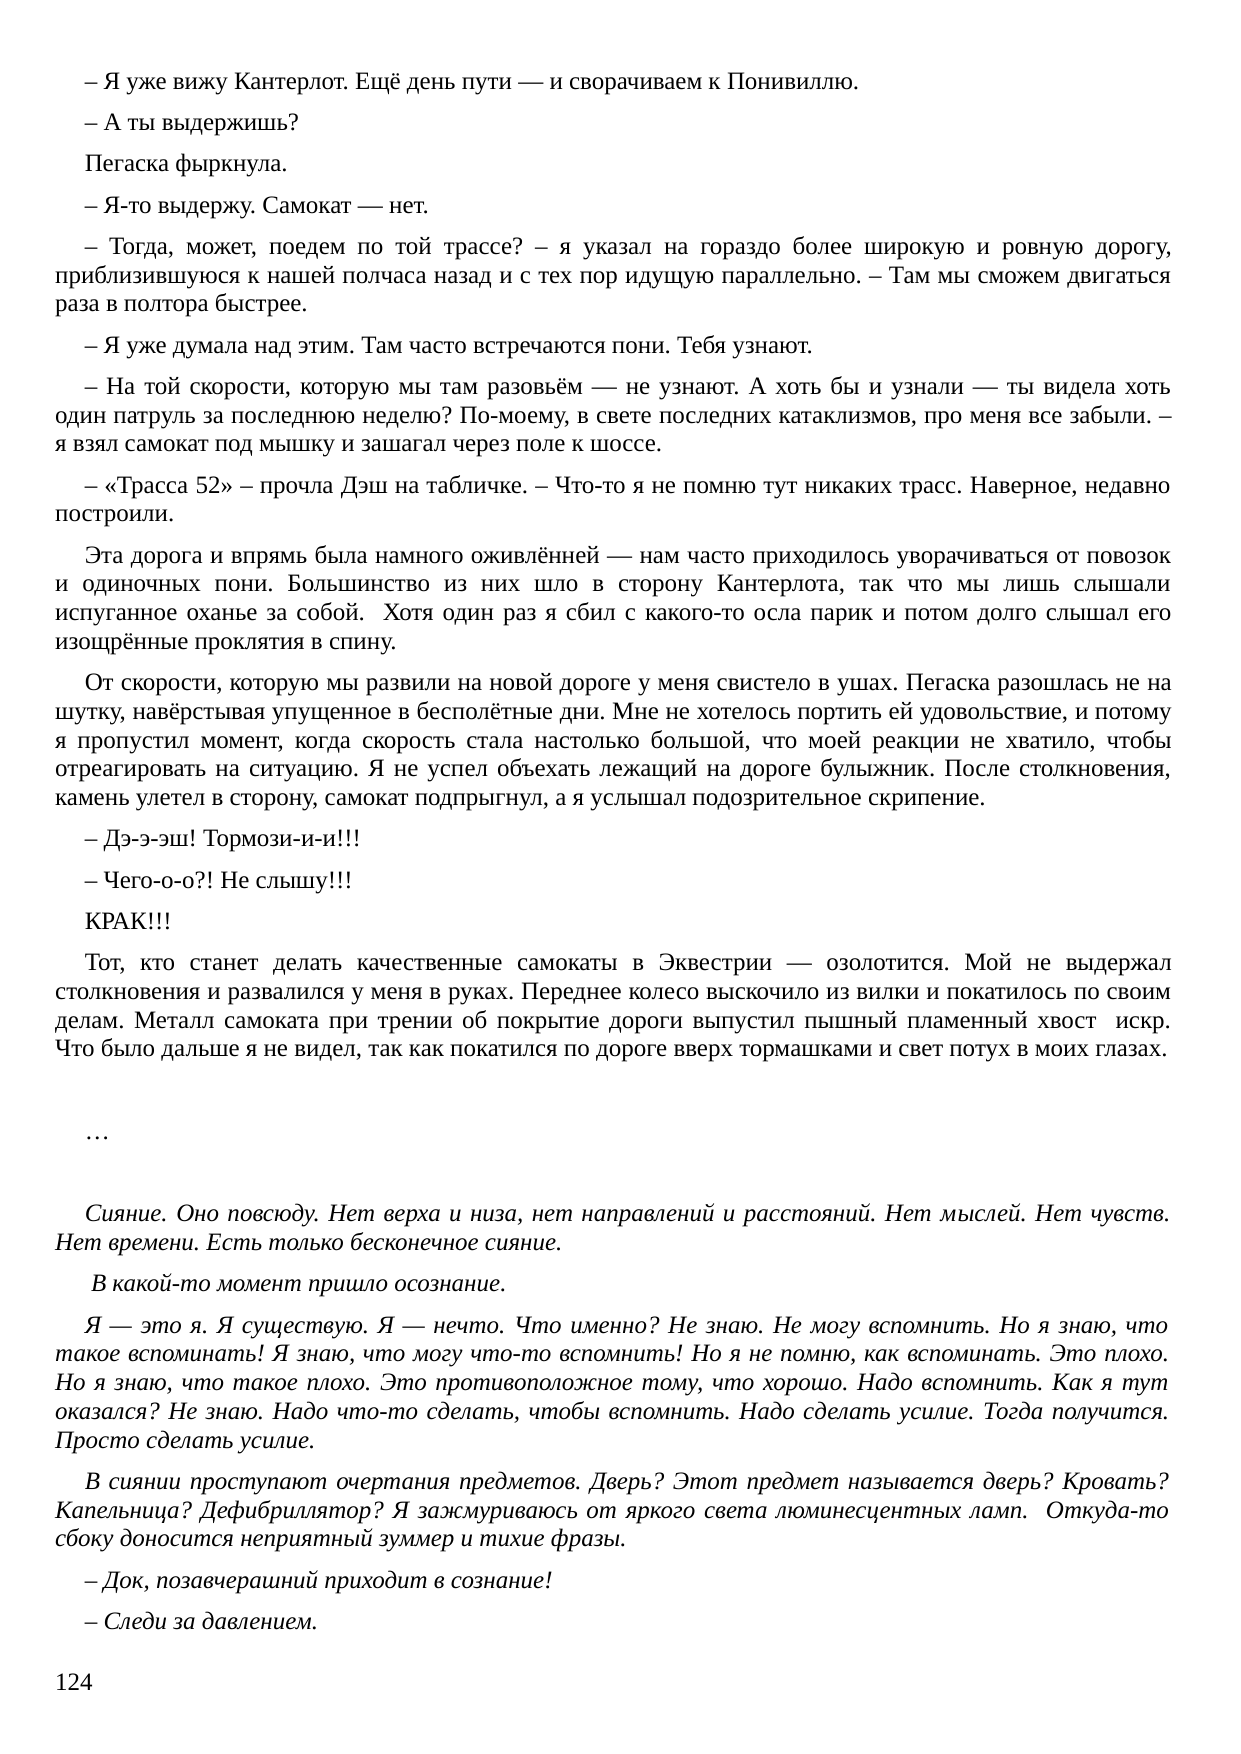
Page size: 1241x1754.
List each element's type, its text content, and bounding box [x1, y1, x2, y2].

text – «Трасса 52» – прочла Дэш на табличке. – Что-то я не помню тут никаких трасс. Наверное, недавно построили. [55, 470, 1173, 527]
text Я — это я. Я существую. Я — нечто. Что именно? Не знаю. Не могу вспомнить. Но я знаю, что такое вспоминать! Я знаю, что могу что-то вспомнить! Но я не помню, как вспоминать. Это плохо. Но я знаю, что такое плохо. Это противоположное тому, что хорошо. Надо вспомнить. Как я тут оказался? Не знаю. Надо что-то сделать, чтобы вспомнить. Надо сделать усилие. Тогда получится. Просто сделать усилие. [55, 1310, 1173, 1453]
text – Я уже думала над этим. Там часто встречаются пони. Тебя узнают. [55, 330, 1173, 358]
text – Дэ-э-эш! Тормози-и-и!!! [55, 823, 1173, 852]
text Сияние. Оно повсюду. Нет верха и низа, нет направлений и расстояний. Нет мыслей. Нет чувств. Нет времени. Есть только бесконечное сияние. [55, 1198, 1173, 1256]
text – Тогда, может, поедем по той трассе? – я указал на гораздо более широкую и ровную дорогу, приблизившуюся к нашей полчаса назад и с тех пор идущую параллельно. – Там мы сможем двигаться раза в полтора быстрее. [55, 231, 1173, 317]
text От скорости, которую мы развили на новой дороге у меня свистело в ушах. Пегаска разошлась не на шутку, навёрстывая упущенное в бесполётные дни. Мне не хотелось портить ей удовольствие, и потому я пропустил момент, когда скорость стала настолько большой, что моей реакции не хватило, чтобы отреагировать на ситуацию. Я не успел объехать лежащий на дороге булыжник. После столкновения, камень улетел в сторону, самокат подпрыгнул, а я услышал подозрительное скрипение. [55, 667, 1173, 811]
text – На той скорости, которую мы там разовьём — не узнают. А хоть бы и узнали — ты видела хоть один патруль за последнюю неделю? По-моему, в свете последних катаклизмов, про меня все забыли. – я взял самокат под мышку и зашагал через поле к шоссе. [55, 371, 1173, 457]
text КРАК!!! [55, 906, 1173, 935]
text – Док, позавчерашний приходит в сознание! [55, 1565, 1173, 1593]
text – Следи за давлением. [55, 1606, 1173, 1635]
text – А ты выдержишь? [55, 107, 1173, 136]
text В сиянии проступают очертания предметов. Дверь? Этот предмет называется дверь? Кровать? Капельница? Дефибриллятор? Я зажмуриваюсь от яркого света люминесцентных ламп. Откуда-то сбоку доносится неприятный зуммер и тихие фразы. [55, 1466, 1173, 1552]
text – Чего-о-о?! Не слышу!!! [55, 865, 1173, 893]
text Эта дорога и впрямь была намного оживлённей — нам часто приходилось уворачиваться от повозок и одиночных пони. Большинство из них шло в сторону Кантерлота, так что мы лишь слышали испуганное оханье за собой. Хотя один раз я сбил с какого-то осла парик и потом долго слышал его изощрённые проклятия в спину. [55, 540, 1173, 655]
text Тот, кто станет делать качественные самокаты в Эквестрии — озолотится. Мой не выдержал столкновения и развалился у меня в руках. Переднее колесо выскочило из вилки и покатилось по своим делам. Металл самоката при трении об покрытие дороги выпустил пышный пламенный хвост искр. Что было дальше я не видел, так как покатился по дороге вверх тормашками и свет потух в моих глазах. [55, 947, 1173, 1062]
text – Я-то выдержу. Самокат — нет. [55, 190, 1173, 218]
text – Я уже вижу Кантерлот. Ещё день пути — и сворачиваем к Понивиллю. [55, 66, 1173, 95]
text В какой-то момент пришло осознание. [55, 1268, 1173, 1297]
text … [55, 1116, 1173, 1145]
text Пегаска фыркнула. [55, 148, 1173, 177]
